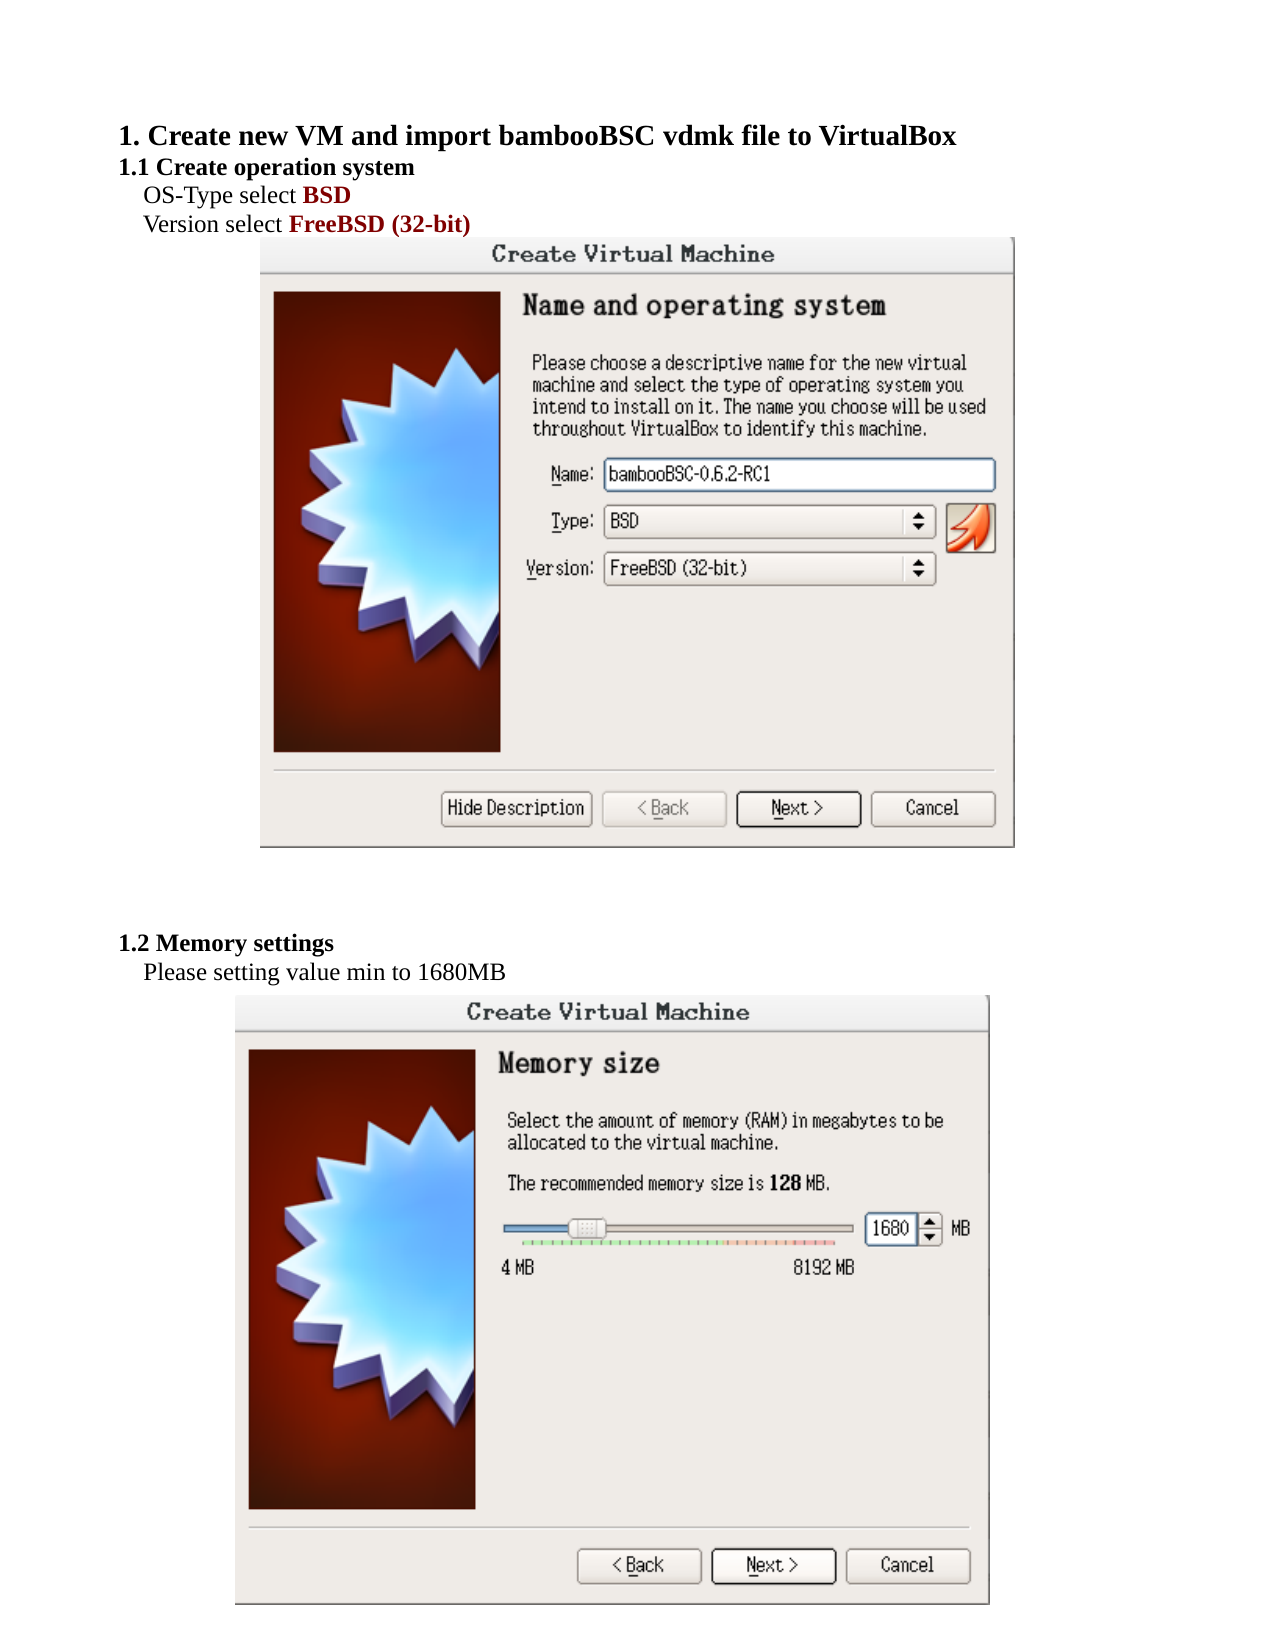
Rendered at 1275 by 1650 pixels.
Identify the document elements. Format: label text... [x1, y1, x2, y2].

text Version select FreeBSD (32-bit) [118, 209, 1157, 238]
picture [235, 995, 990, 1605]
text OS-Type select BSD [118, 180, 1157, 209]
text 1.1 Create operation system [118, 152, 1157, 180]
text 1. Create new VM and import bambooBSC vdmk file to VirtualBox [118, 118, 1157, 152]
text Please setting value min to 1680MB [118, 957, 1157, 985]
text 1.2 Memory settings [118, 928, 1157, 957]
picture [260, 237, 1015, 848]
